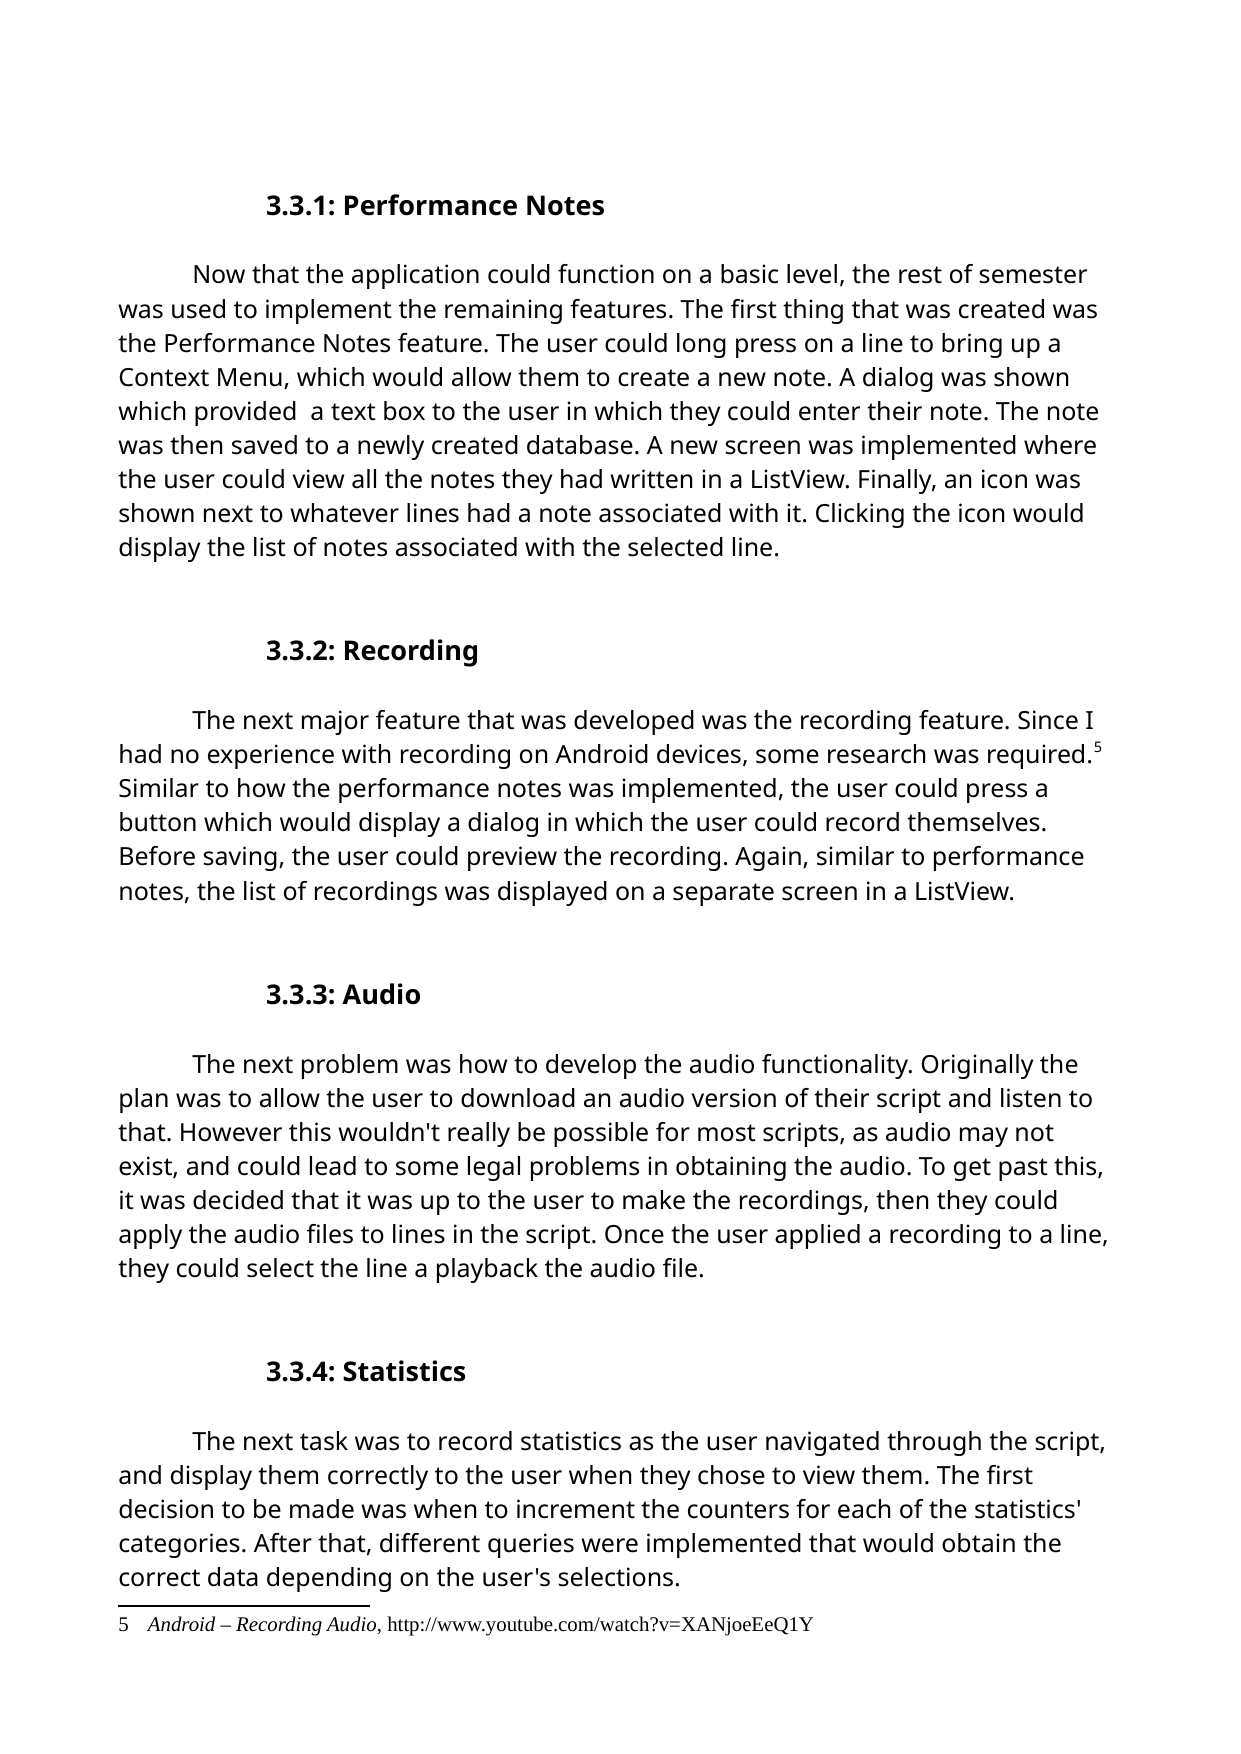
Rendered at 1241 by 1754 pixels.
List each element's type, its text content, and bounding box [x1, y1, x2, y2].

text The next major feature that was developed was the recording feature. Since I had no experience with recording on Android devices, some research was required. Similar to how the performance notes was implemented, the user could press a button which would display a dialog in which the user could record themselves. Before saving, the user could preview the recording. Again, similar to performance notes, the list of recordings was displayed on a separate screen in a ListView. [118, 703, 1122, 907]
text Now that the application could function on a basic level, the rest of semester was used to implement the remaining features. The first thing that was created was the Performance Notes feature. The user could long press on a line to bring up a Context Menu, which would allow them to create a new note. A dialog was shown which provided a text box to the user in which they could enter their note. The note was then saved to a newly created database. A new screen was implemented where the user could view all the notes they had written in a ListView. Finally, an icon was shown next to whatever lines had a note associated with it. Clicking the icon would display the list of notes associated with the selected line. [118, 257, 1122, 564]
text 3.3.4: Statistics [118, 1353, 1122, 1390]
text 3.3.3: Audio [118, 975, 1122, 1012]
text 3.3.1: Performance Notes [118, 186, 1122, 223]
text The next problem was how to develop the audio functionality. Originally the plan was to allow the user to download an audio version of their script and listen to that. However this wouldn't really be possible for most scripts, as audio may not exist, and could lead to some legal problems in obtaining the audio. To get past this, it was decided that it was up to the user to make the recordings, then they could apply the audio files to lines in the script. Once the user applied a recording to a line, they could select the line a playback the audio file. [118, 1046, 1122, 1285]
text The next task was to record statistics as the user navigated through the script, and display them correctly to the user when they chose to view them. The first decision to be made was when to increment the counters for each of the statistics' categories. After that, different queries were implemented that would obtain the correct data depending on the user's selections. [118, 1424, 1122, 1594]
text 3.3.2: Recording [118, 632, 1122, 669]
text Android – Recording Audio, http://www.youtube.com/watch?v=XANjoeEeQ1Y [118, 1612, 1122, 1636]
